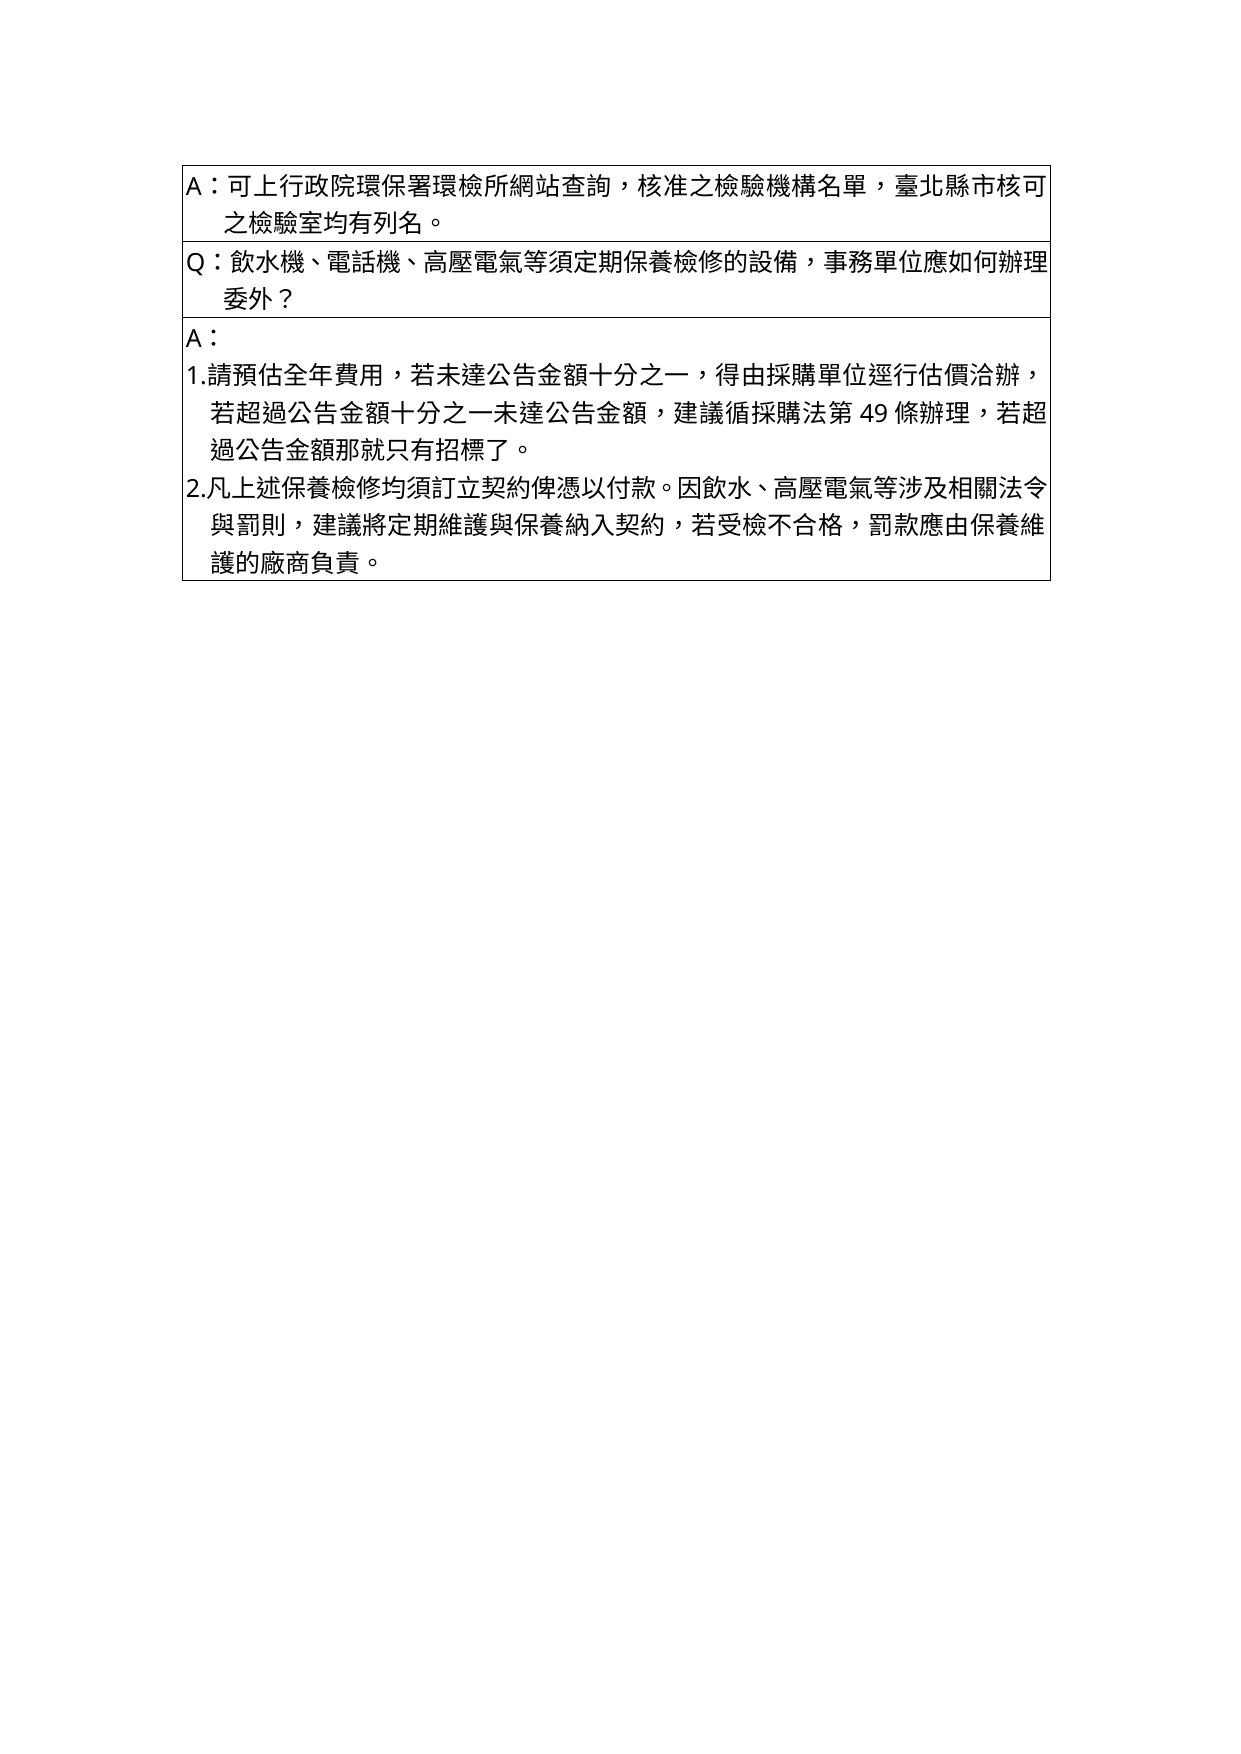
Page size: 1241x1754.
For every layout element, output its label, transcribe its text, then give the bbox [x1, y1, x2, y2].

table_cell A： 1.請預估全年費用，若未達公告金額十分之一，得由採購單位逕行估價洽辦，若超過公告金額十分之一未達公告金額，建議循採購法第49條辦理，若超過公告金額那就只有招標了。 2.凡上述保養檢修均須訂立契約俾憑以付款。因飲水、高壓電氣等涉及相關法令與罰則，建議將定期維護與保養納入契約，若受檢不合格，罰款應由保養維護的廠商負責。 [183, 318, 1050, 580]
table_cell Q：飲水機、電話機、高壓電氣等須定期保養檢修的設備，事務單位應如何辦理委外？ [183, 242, 1050, 317]
table_cell A：可上行政院環保署環檢所網站查詢，核准之檢驗機構名單，臺北縣市核可之檢驗室均有列名。 [183, 166, 1050, 241]
